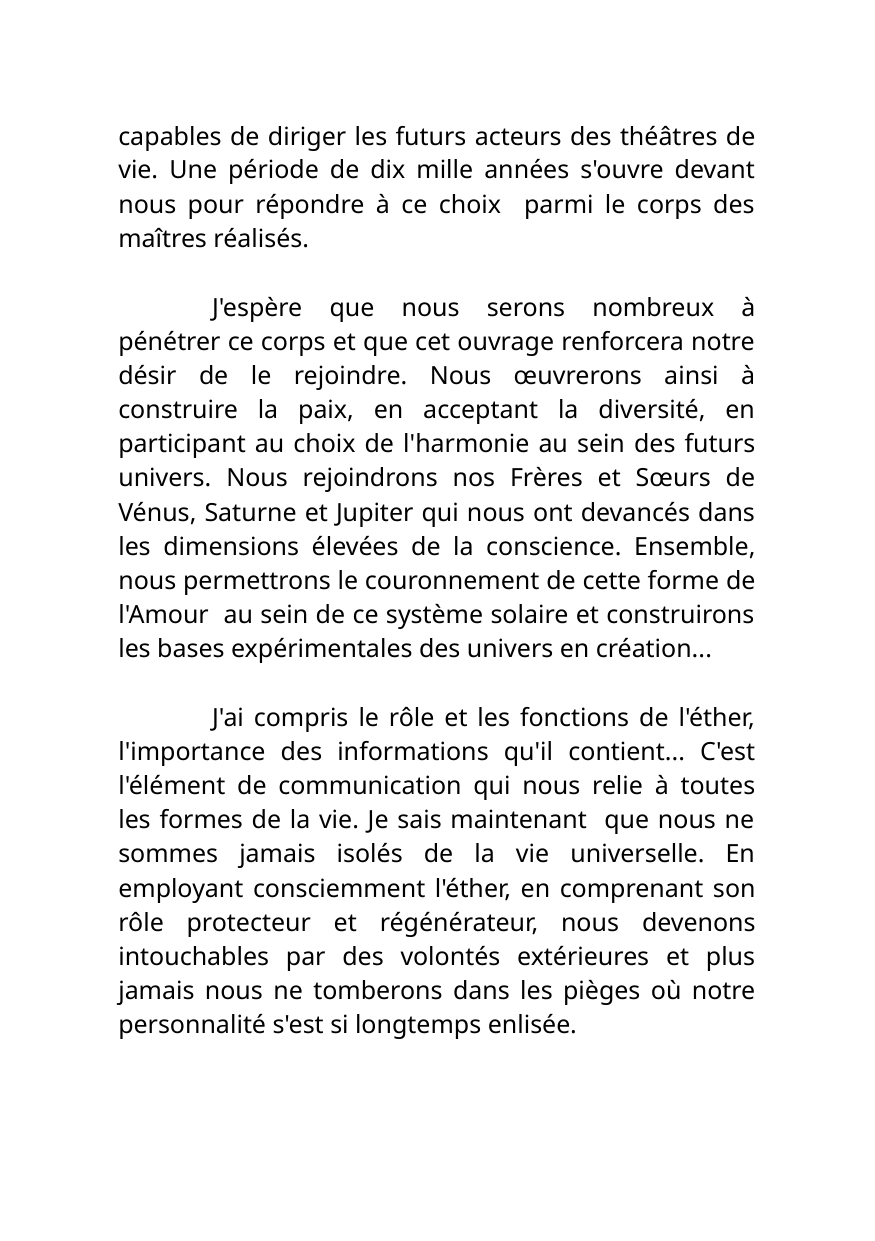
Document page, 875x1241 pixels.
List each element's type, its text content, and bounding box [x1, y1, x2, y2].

text capables de diriger les futurs acteurs des théâtres de vie. Une période de dix mille années s'ouvre devant nous pour répondre à ce choix parmi le corps des maîtres réalisés. [118, 118, 756, 254]
text J'espère que nous serons nombreux à pénétrer ce corps et que cet ouvrage renforcera notre désir de le rejoindre. Nous œuvrerons ainsi à construire la paix, en acceptant la diversité, en participant au choix de l'harmonie au sein des futurs univers. Nous rejoindrons nos Frères et Sœurs de Vénus, Saturne et Jupiter qui nous ont devancés dans les dimensions élevées de la conscience. Ensemble, nous permettrons le couronnement de cette forme de l'Amour au sein de ce système solaire et construirons les bases expérimentales des univers en création... [118, 290, 756, 664]
text J'ai compris le rôle et les fonctions de l'éther, l'importance des informations qu'il contient... C'est l'élément de communication qui nous relie à toutes les formes de la vie. Je sais maintenant que nous ne sommes jamais isolés de la vie universelle. En employant consciemment l'éther, en comprenant son rôle protecteur et régénérateur, nous devenons intouchables par des volontés extérieures et plus jamais nous ne tomberons dans les pièges où notre personnalité s'est si longtemps enlisée. [118, 700, 756, 1041]
